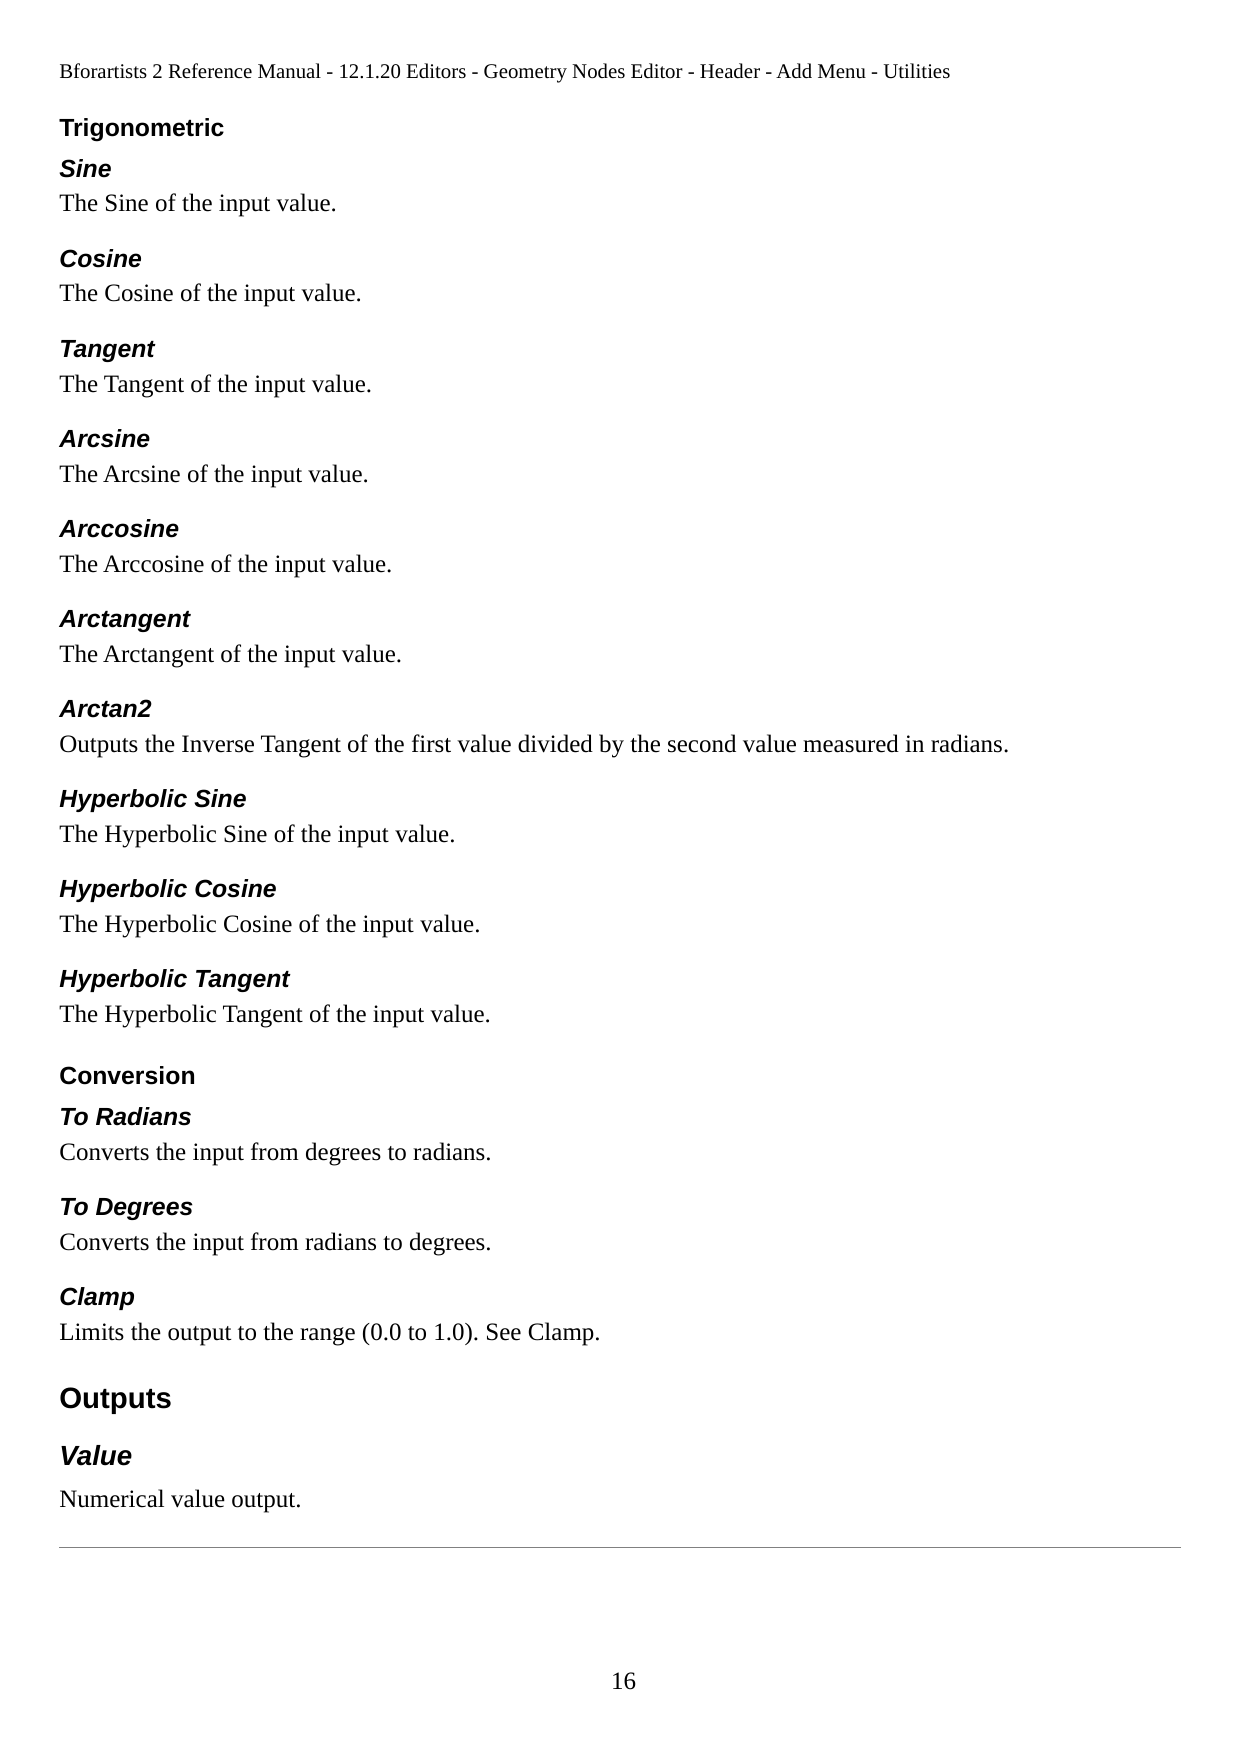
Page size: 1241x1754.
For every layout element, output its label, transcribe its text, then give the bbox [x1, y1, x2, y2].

text The Hyperbolic Tangent of the input value. [59, 999, 1181, 1028]
text Converts the input from degrees to radians. [59, 1137, 1181, 1166]
subtitle Hyperbolic Tangent [59, 964, 1181, 993]
subtitle Trigonometric [59, 113, 1181, 141]
subtitle To Radians [59, 1102, 1181, 1131]
subtitle Arccosine [59, 514, 1181, 543]
subtitle Arctangent [59, 604, 1181, 633]
text The Sine of the input value. [59, 188, 1181, 217]
subtitle Arcsine [59, 424, 1181, 452]
subtitle Sine [59, 154, 1181, 182]
text The Hyperbolic Sine of the input value. [59, 819, 1181, 848]
subtitle Clamp [59, 1282, 1181, 1311]
text Numerical value output. [59, 1484, 1181, 1512]
subtitle Hyperbolic Cosine [59, 874, 1181, 903]
subtitle Arctan2 [59, 694, 1181, 723]
text The Arctangent of the input value. [59, 639, 1181, 668]
subtitle Conversion [59, 1061, 1181, 1089]
text The Cosine of the input value. [59, 278, 1181, 307]
text The Hyperbolic Cosine of the input value. [59, 909, 1181, 938]
subtitle Outputs [59, 1381, 1181, 1414]
subtitle Hyperbolic Sine [59, 784, 1181, 813]
subtitle To Degrees [59, 1192, 1181, 1221]
subtitle Cosine [59, 244, 1181, 272]
text Converts the input from radians to degrees. [59, 1227, 1181, 1256]
text The Tangent of the input value. [59, 369, 1181, 397]
subtitle Tangent [59, 334, 1181, 362]
subtitle Value [59, 1439, 1181, 1471]
text The Arcsine of the input value. [59, 459, 1181, 487]
text Outputs the Inverse Tangent of the first value divided by the second value measured in radians. [59, 729, 1181, 758]
text Limits the output to the range (0.0 to 1.0). See Clamp. [59, 1317, 1181, 1346]
text The Arccosine of the input value. [59, 549, 1181, 578]
